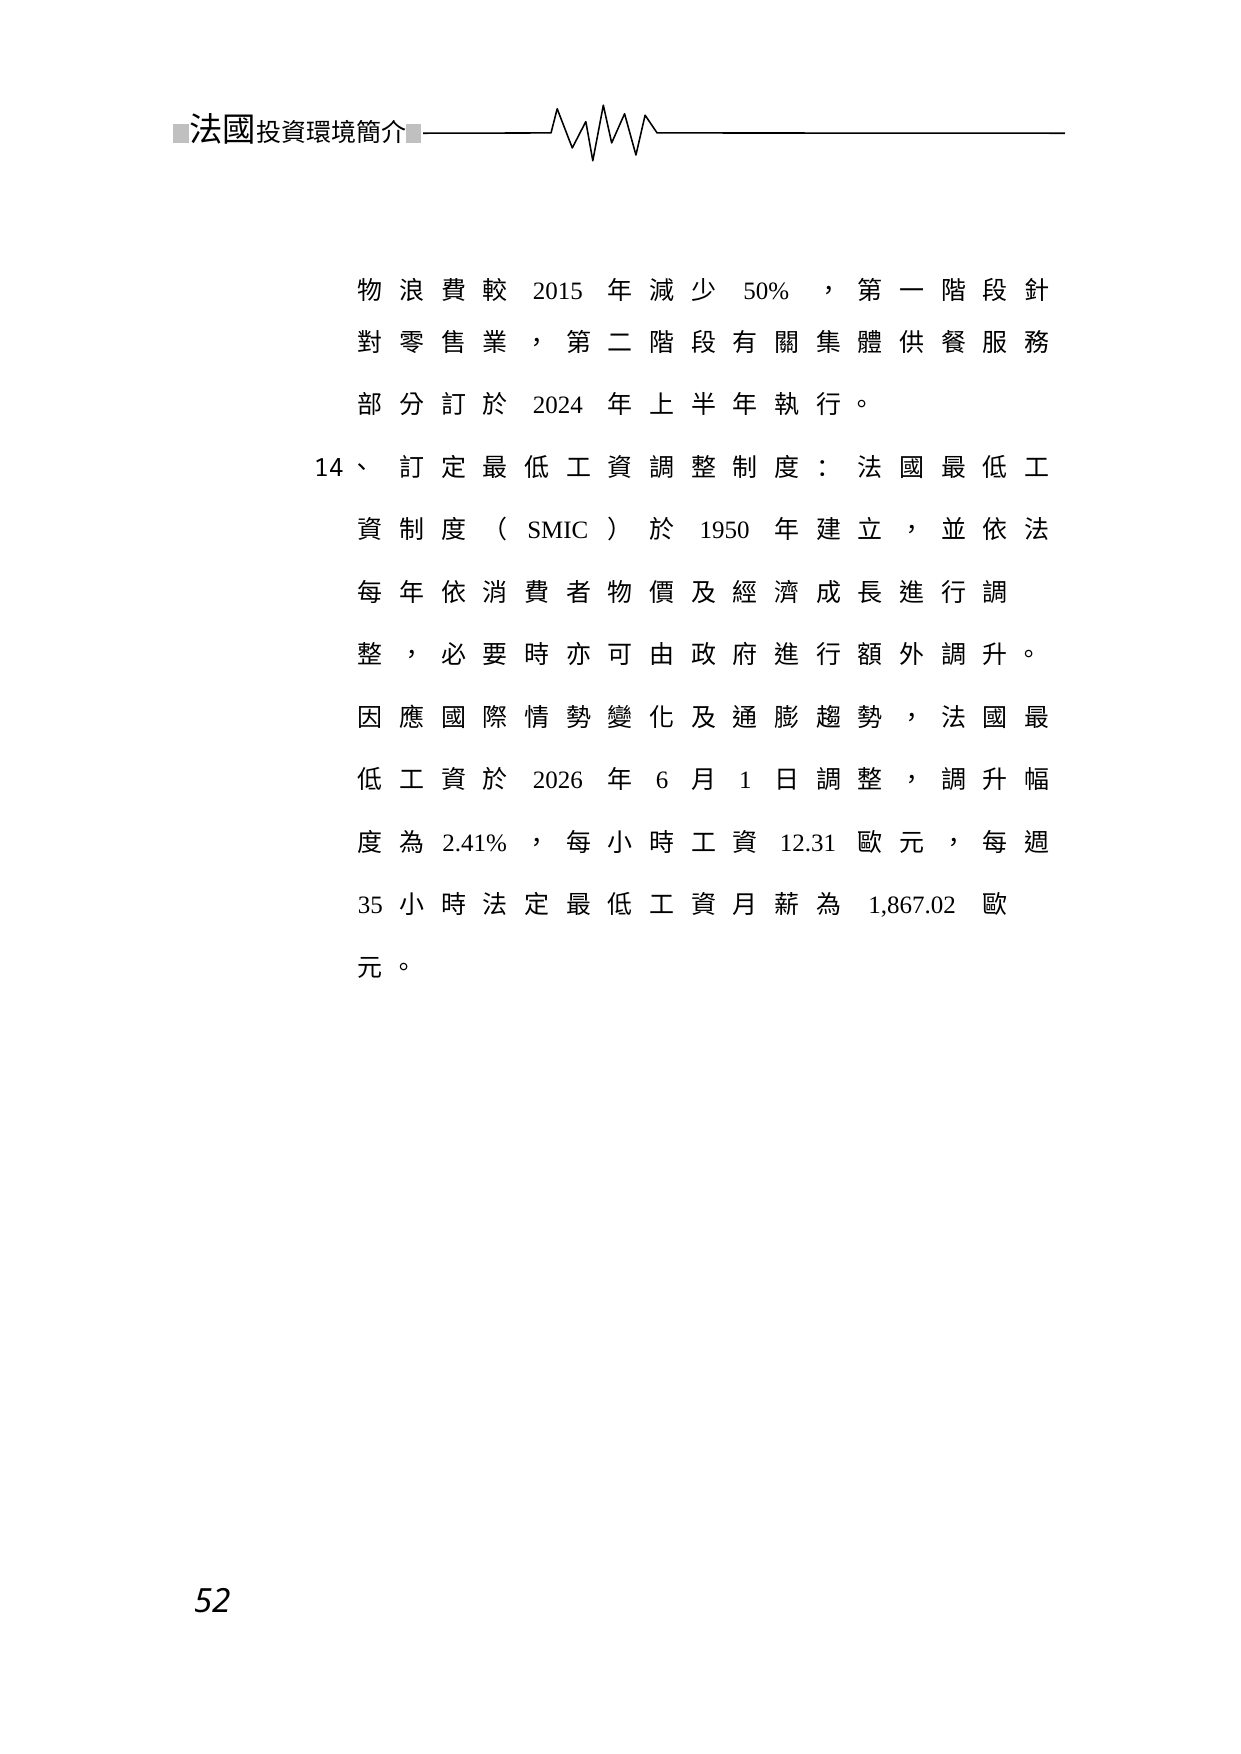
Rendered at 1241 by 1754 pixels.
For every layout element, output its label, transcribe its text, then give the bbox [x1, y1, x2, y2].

text 物浪費較2015年減少50%，第一階段針對零售業，第二階段有關集體供餐服務部分訂於2024年上半年執行。 [330, 236, 1058, 424]
text 14、訂定最低工資調整制度：法國最低工資制度（SMIC）於1950年建立，並依法每年依消費者物價及經濟成長進行調整，必要時亦可由政府進行額外調升。因應國際情勢變化及通膨趨勢，法國最低工資於2026年6月1日調整，調升幅度為2.41%，每小時工資12.31歐元，每週35小時法定最低工資月薪為1,867.02歐元。 [281, 424, 1058, 986]
